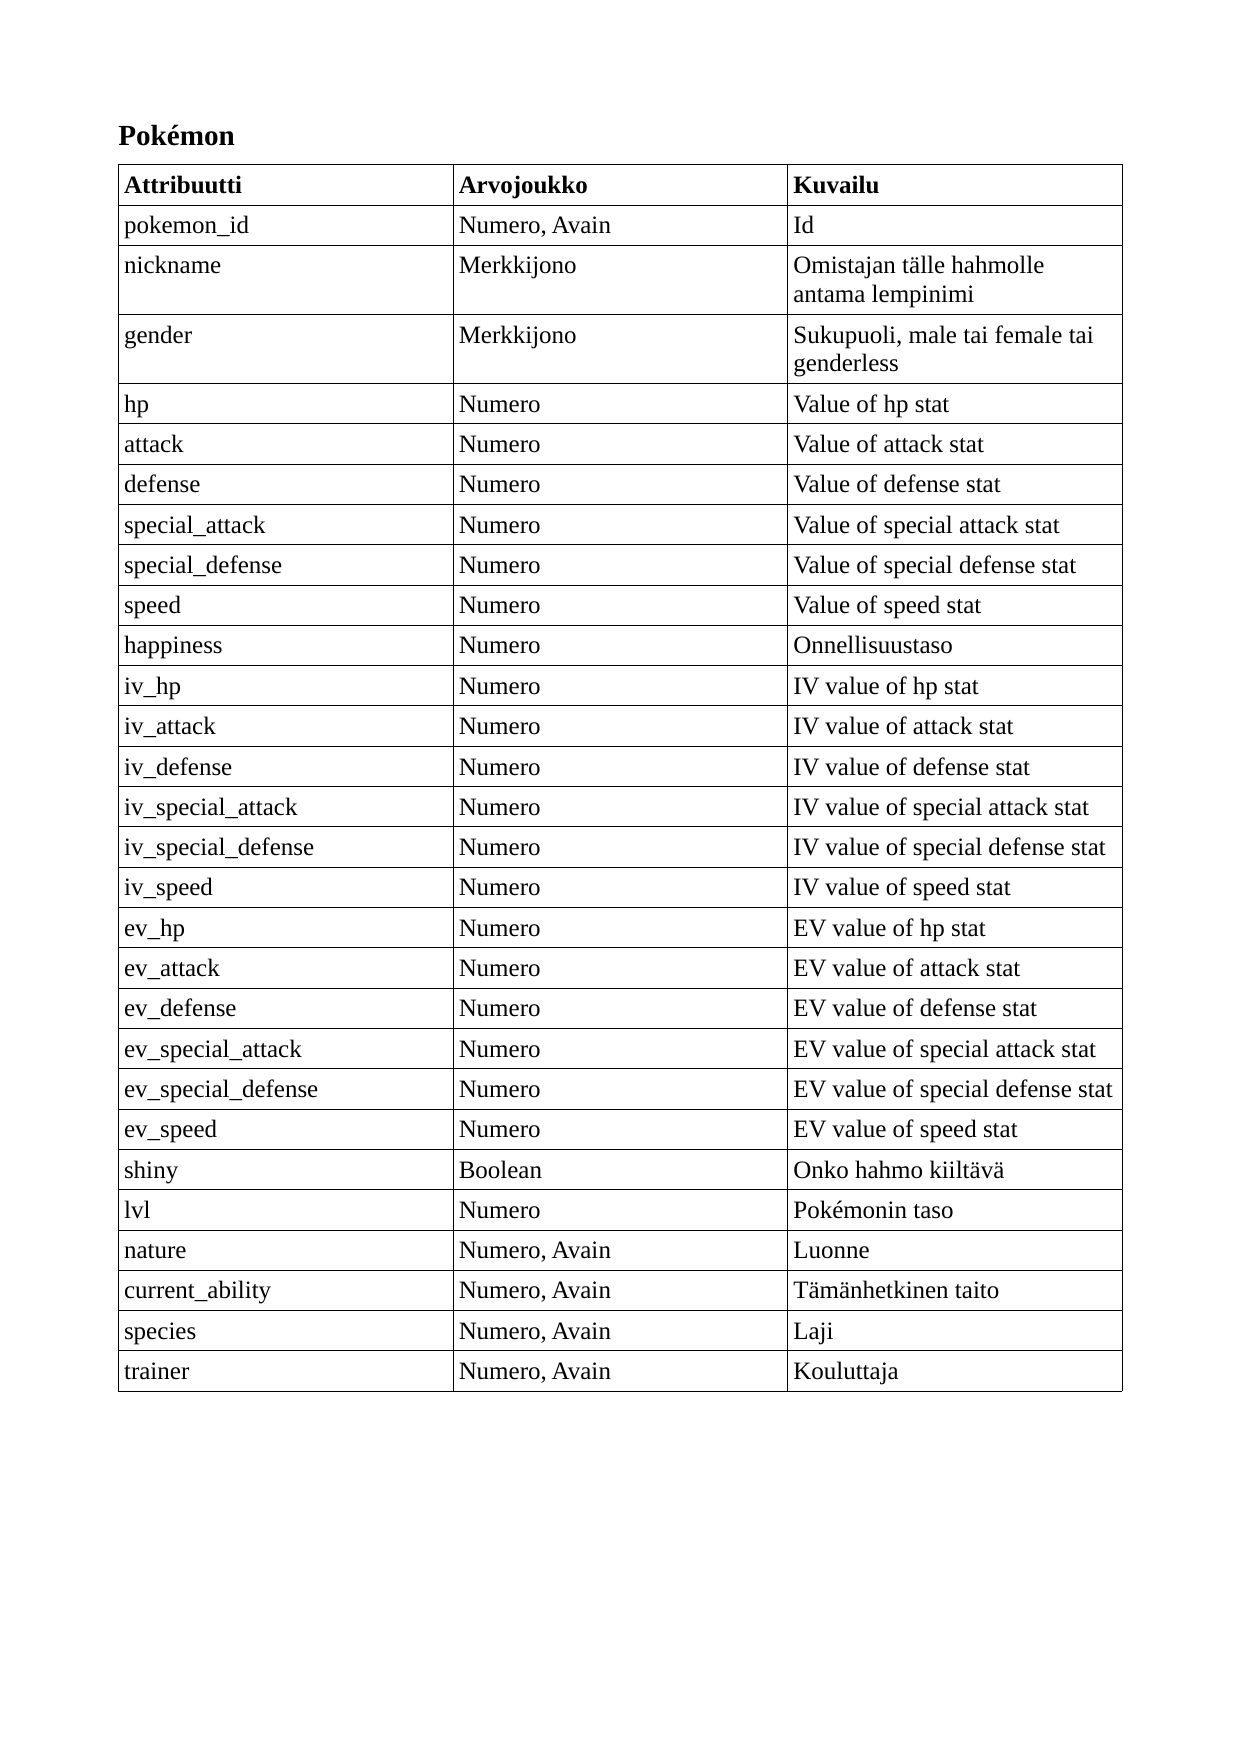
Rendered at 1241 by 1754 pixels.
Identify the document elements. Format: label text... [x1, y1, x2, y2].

table_cell Numero [454, 666, 787, 705]
table_cell Numero [454, 465, 787, 504]
table_cell ev_special_attack [119, 1029, 453, 1068]
table_cell EV value of special defense stat [788, 1069, 1122, 1108]
table_cell Value of special defense stat [788, 545, 1122, 584]
table_cell iv_special_defense [119, 827, 453, 867]
table_cell EV value of speed stat [788, 1110, 1122, 1149]
table_cell ev_attack [119, 948, 453, 988]
table_cell Numero [454, 868, 787, 907]
text Pokémon [118, 118, 1122, 152]
table_cell ev_speed [119, 1110, 453, 1149]
table_cell Value of defense stat [788, 465, 1122, 504]
table_cell IV value of special attack stat [788, 787, 1122, 826]
table_cell Numero, Avain [454, 1351, 787, 1391]
table_cell speed [119, 586, 453, 625]
table_cell Numero [454, 626, 787, 665]
table_cell ev_special_defense [119, 1069, 453, 1108]
table_cell Numero [454, 908, 787, 947]
table_cell Value of hp stat [788, 384, 1122, 423]
table_cell trainer [119, 1351, 453, 1391]
table_cell ev_hp [119, 908, 453, 947]
table_cell IV value of defense stat [788, 747, 1122, 786]
table_header Attribuutti [119, 165, 453, 204]
table_cell Merkkijono [454, 246, 787, 314]
table_cell lvl [119, 1190, 453, 1229]
table_cell Value of attack stat [788, 424, 1122, 463]
table_cell EV value of special attack stat [788, 1029, 1122, 1068]
table_cell IV value of attack stat [788, 706, 1122, 746]
table_cell Omistajan tälle hahmolle antama lempinimi [788, 246, 1122, 314]
table_cell Numero [454, 384, 787, 423]
table_header Kuvailu [788, 165, 1122, 204]
table_cell Numero [454, 1190, 787, 1229]
table_cell happiness [119, 626, 453, 665]
table_cell Numero [454, 1069, 787, 1108]
table_cell nature [119, 1231, 453, 1270]
table_cell Numero [454, 424, 787, 463]
table_cell IV value of speed stat [788, 868, 1122, 907]
table_cell EV value of hp stat [788, 908, 1122, 947]
table_cell Value of speed stat [788, 586, 1122, 625]
table_cell Luonne [788, 1231, 1122, 1270]
table_cell IV value of special defense stat [788, 827, 1122, 867]
table_cell pokemon_id [119, 206, 453, 245]
table_cell iv_hp [119, 666, 453, 705]
table_cell defense [119, 465, 453, 504]
table_cell shiny [119, 1150, 453, 1189]
table_cell Id [788, 206, 1122, 245]
table_cell special_defense [119, 545, 453, 584]
table_cell Numero [454, 1029, 787, 1068]
table_cell Numero [454, 1110, 787, 1149]
table_cell current_ability [119, 1271, 453, 1310]
table_cell hp [119, 384, 453, 423]
table_cell Numero [454, 827, 787, 867]
table_cell Numero [454, 706, 787, 746]
table_cell attack [119, 424, 453, 463]
table_cell Pokémonin taso [788, 1190, 1122, 1229]
table_cell iv_defense [119, 747, 453, 786]
table_cell Numero [454, 747, 787, 786]
table_cell gender [119, 315, 453, 383]
table_cell Numero [454, 948, 787, 988]
table_cell Value of special attack stat [788, 505, 1122, 544]
table_cell Boolean [454, 1150, 787, 1189]
table_cell Numero [454, 989, 787, 1028]
table_cell Laji [788, 1311, 1122, 1350]
table_cell nickname [119, 246, 453, 314]
table_cell special_attack [119, 505, 453, 544]
table_cell iv_attack [119, 706, 453, 746]
table_cell EV value of attack stat [788, 948, 1122, 988]
table_cell Tämänhetkinen taito [788, 1271, 1122, 1310]
table_header Arvojoukko [454, 165, 787, 204]
table_cell Sukupuoli, male tai female tai genderless [788, 315, 1122, 383]
table_cell ev_defense [119, 989, 453, 1028]
table_cell Numero, Avain [454, 1231, 787, 1270]
table_cell Merkkijono [454, 315, 787, 383]
table_cell iv_speed [119, 868, 453, 907]
table_cell Numero [454, 545, 787, 584]
table_cell iv_special_attack [119, 787, 453, 826]
table_cell Numero [454, 505, 787, 544]
table_cell IV value of hp stat [788, 666, 1122, 705]
table_cell Numero [454, 586, 787, 625]
table_cell Kouluttaja [788, 1351, 1122, 1391]
table_cell Numero, Avain [454, 206, 787, 245]
table_cell Onnellisuustaso [788, 626, 1122, 665]
table_cell Numero [454, 787, 787, 826]
table_cell species [119, 1311, 453, 1350]
table_cell Onko hahmo kiiltävä [788, 1150, 1122, 1189]
table_cell Numero, Avain [454, 1271, 787, 1310]
table_cell EV value of defense stat [788, 989, 1122, 1028]
table_cell Numero, Avain [454, 1311, 787, 1350]
